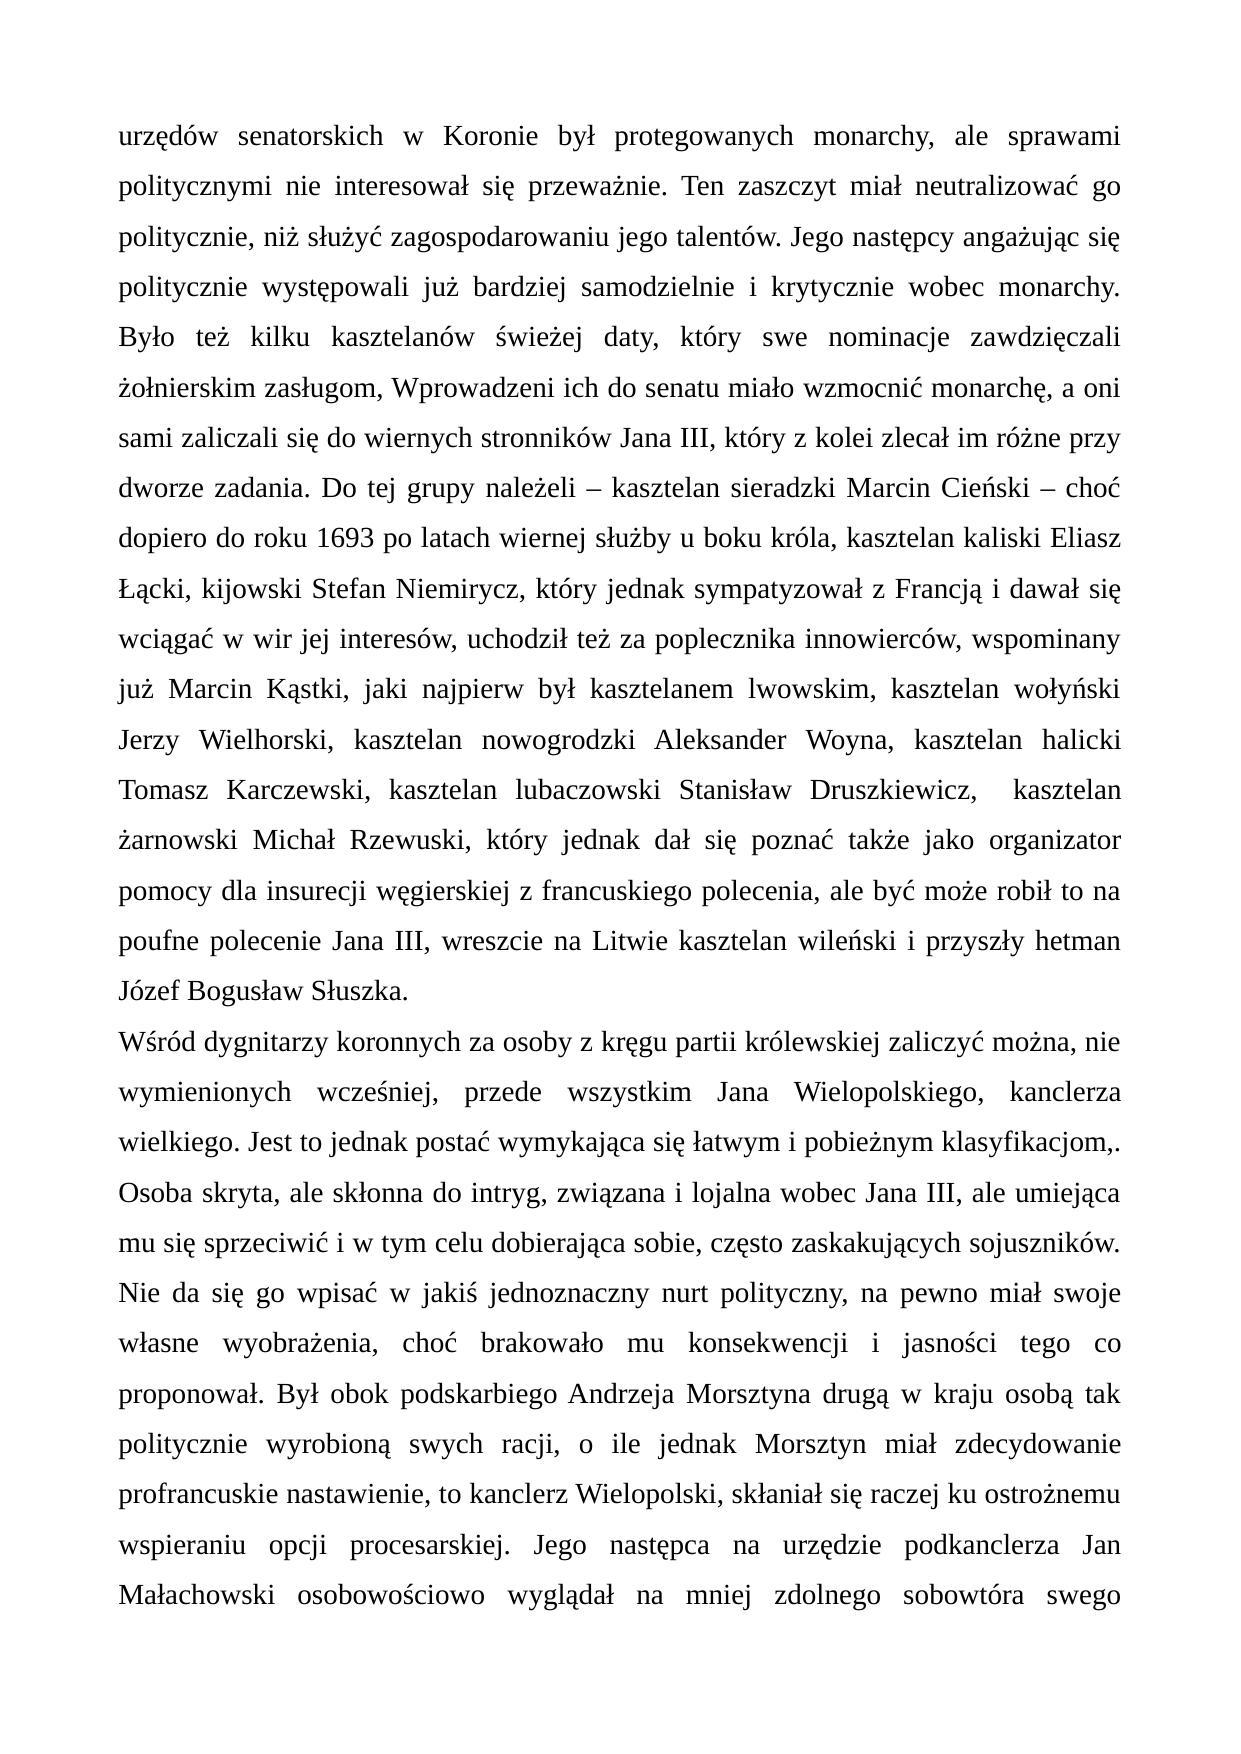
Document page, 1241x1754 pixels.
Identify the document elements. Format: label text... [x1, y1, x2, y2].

text urzędów senatorskich w Koronie był protegowanych monarchy, ale sprawami politycznymi nie interesował się przeważnie. Ten zaszczyt miał neutralizować go politycznie, niż służyć zagospodarowaniu jego talentów. Jego następcy angażując się politycznie występowali już bardziej samodzielnie i krytycznie wobec monarchy. Było też kilku kasztelanów świeżej daty, który swe nominacje zawdzięczali żołnierskim zasługom, Wprowadzeni ich do senatu miało wzmocnić monarchę, a oni sami zaliczali się do wiernych stronników Jana III, który z kolei zlecał im różne przy dworze zadania. Do tej grupy należeli – kasztelan sieradzki Marcin Cieński – choć dopiero do roku 1693 po latach wiernej służby u boku króla, kasztelan kaliski Eliasz Łącki, kijowski Stefan Niemirycz, który jednak sympatyzował z Francją i dawał się wciągać w wir jej interesów, uchodził też za poplecznika innowierców, wspominany już Marcin Kąstki, jaki najpierw był kasztelanem lwowskim, kasztelan wołyński Jerzy Wielhorski, kasztelan nowogrodzki Aleksander Woyna, kasztelan halicki Tomasz Karczewski, kasztelan lubaczowski Stanisław Druszkiewicz, kasztelan żarnowski Michał Rzewuski, który jednak dał się poznać także jako organizator pomocy dla insurecji węgierskiej z francuskiego polecenia, ale być może robił to na poufne polecenie Jana III, wreszcie na Litwie kasztelan wileński i przyszły hetman Józef Bogusław Słuszka. [118, 118, 1122, 1007]
text Wśród dygnitarzy koronnych za osoby z kręgu partii królewskiej zaliczyć można, nie wymienionych wcześniej, przede wszystkim Jana Wielopolskiego, kanclerza wielkiego. Jest to jednak postać wymykająca się łatwym i pobieżnym klasyfikacjom,. Osoba skryta, ale skłonna do intryg, związana i lojalna wobec Jana III, ale umiejąca mu się sprzeciwić i w tym celu dobierająca sobie, często zaskakujących sojuszników. Nie da się go wpisać w jakiś jednoznaczny nurt polityczny, na pewno miał swoje własne wyobrażenia, choć brakowało mu konsekwencji i jasności tego co proponował. Był obok podskarbiego Andrzeja Morsztyna drugą w kraju osobą tak politycznie wyrobioną swych racji, o ile jednak Morsztyn miał zdecydowanie profrancuskie nastawienie, to kanclerz Wielopolski, skłaniał się raczej ku ostrożnemu wspieraniu opcji procesarskiej. Jego następca na urzędzie podkanclerza Jan Małachowski osobowościowo wyglądał na mniej zdolnego sobowtóra swego [118, 1024, 1122, 1611]
